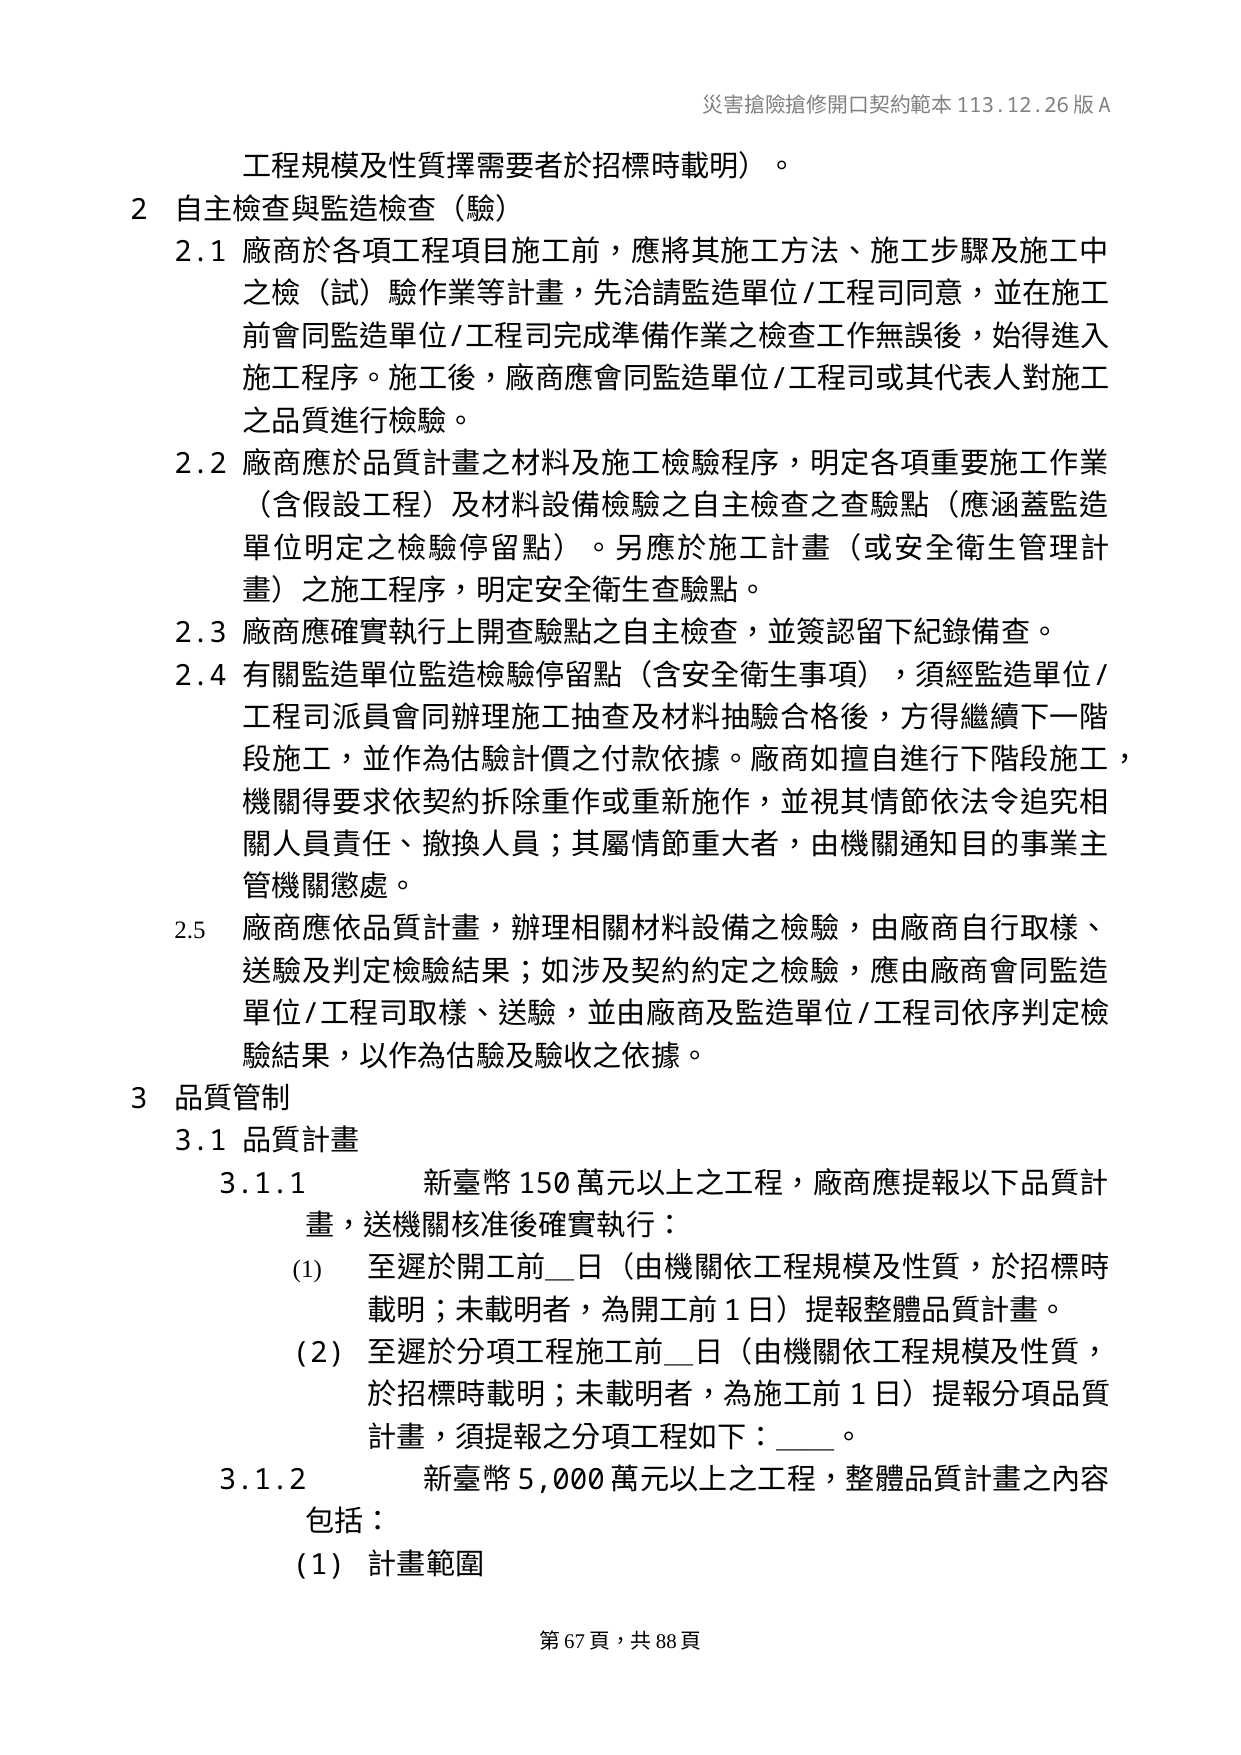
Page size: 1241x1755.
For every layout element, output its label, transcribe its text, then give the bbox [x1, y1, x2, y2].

list 有關監造單位監造檢驗停留點（含安全衛生事項），須經監造單位/工程司派員會同辦理施工抽查及材料抽驗合格後，方得繼續下一階段施工，並作為估驗計價之付款依據。廠商如擅自進行下階段施工，機關得要求依契約拆除重作或重新施作，並視其情節依法令追究相關人員責任、撤換人員；其屬情節重大者，由機關通知目的事業主管機關懲處。 [174, 651, 1110, 905]
list 品質管制 [130, 1074, 1110, 1117]
list 廠商應依品質計畫，辦理相關材料設備之檢驗，由廠商自行取樣、送驗及判定檢驗結果；如涉及契約約定之檢驗，應由廠商會同監造單位/工程司取樣、送驗，並由廠商及監造單位/工程司依序判定檢驗結果，以作為估驗及驗收之依據。 [174, 905, 1110, 1074]
list 新臺幣150萬元以上之工程，廠商應提報以下品質計畫，送機關核准後確實執行： [218, 1159, 1110, 1244]
list 廠商應於品質計畫之材料及施工檢驗程序，明定各項重要施工作業（含假設工程）及材料設備檢驗之自主檢查之查驗點（應涵蓋監造單位明定之檢驗停留點）。另應於施工計畫（或安全衛生管理計畫）之施工程序，明定安全衛生查驗點。 [174, 439, 1110, 609]
list 新臺幣5,000萬元以上之工程，整體品質計畫之內容包括： [218, 1456, 1110, 1540]
list 工程規模及性質擇需要者於招標時載明）。 [174, 143, 1110, 185]
list 計畫範圍 [292, 1540, 1110, 1583]
list 品質計畫 [174, 1117, 1110, 1159]
list 自主檢查與監造檢查（驗） [130, 185, 1110, 228]
list 廠商應確實執行上開查驗點之自主檢查，並簽認留下紀錄備查。 [174, 609, 1110, 651]
list 至遲於分項工程施工前＿日（由機關依工程規模及性質，於招標時載明；未載明者，為施工前1日）提報分項品質計畫，須提報之分項工程如下：＿＿。 [292, 1328, 1110, 1456]
list 至遲於開工前＿日（由機關依工程規模及性質，於招標時載明；未載明者，為開工前1日）提報整體品質計畫。 [292, 1244, 1110, 1328]
list 廠商於各項工程項目施工前，應將其施工方法、施工步驟及施工中之檢（試）驗作業等計畫，先洽請監造單位/工程司同意，並在施工前會同監造單位/工程司完成準備作業之檢查工作無誤後，始得進入施工程序。施工後，廠商應會同監造單位/工程司或其代表人對施工之品質進行檢驗。 [174, 228, 1110, 439]
